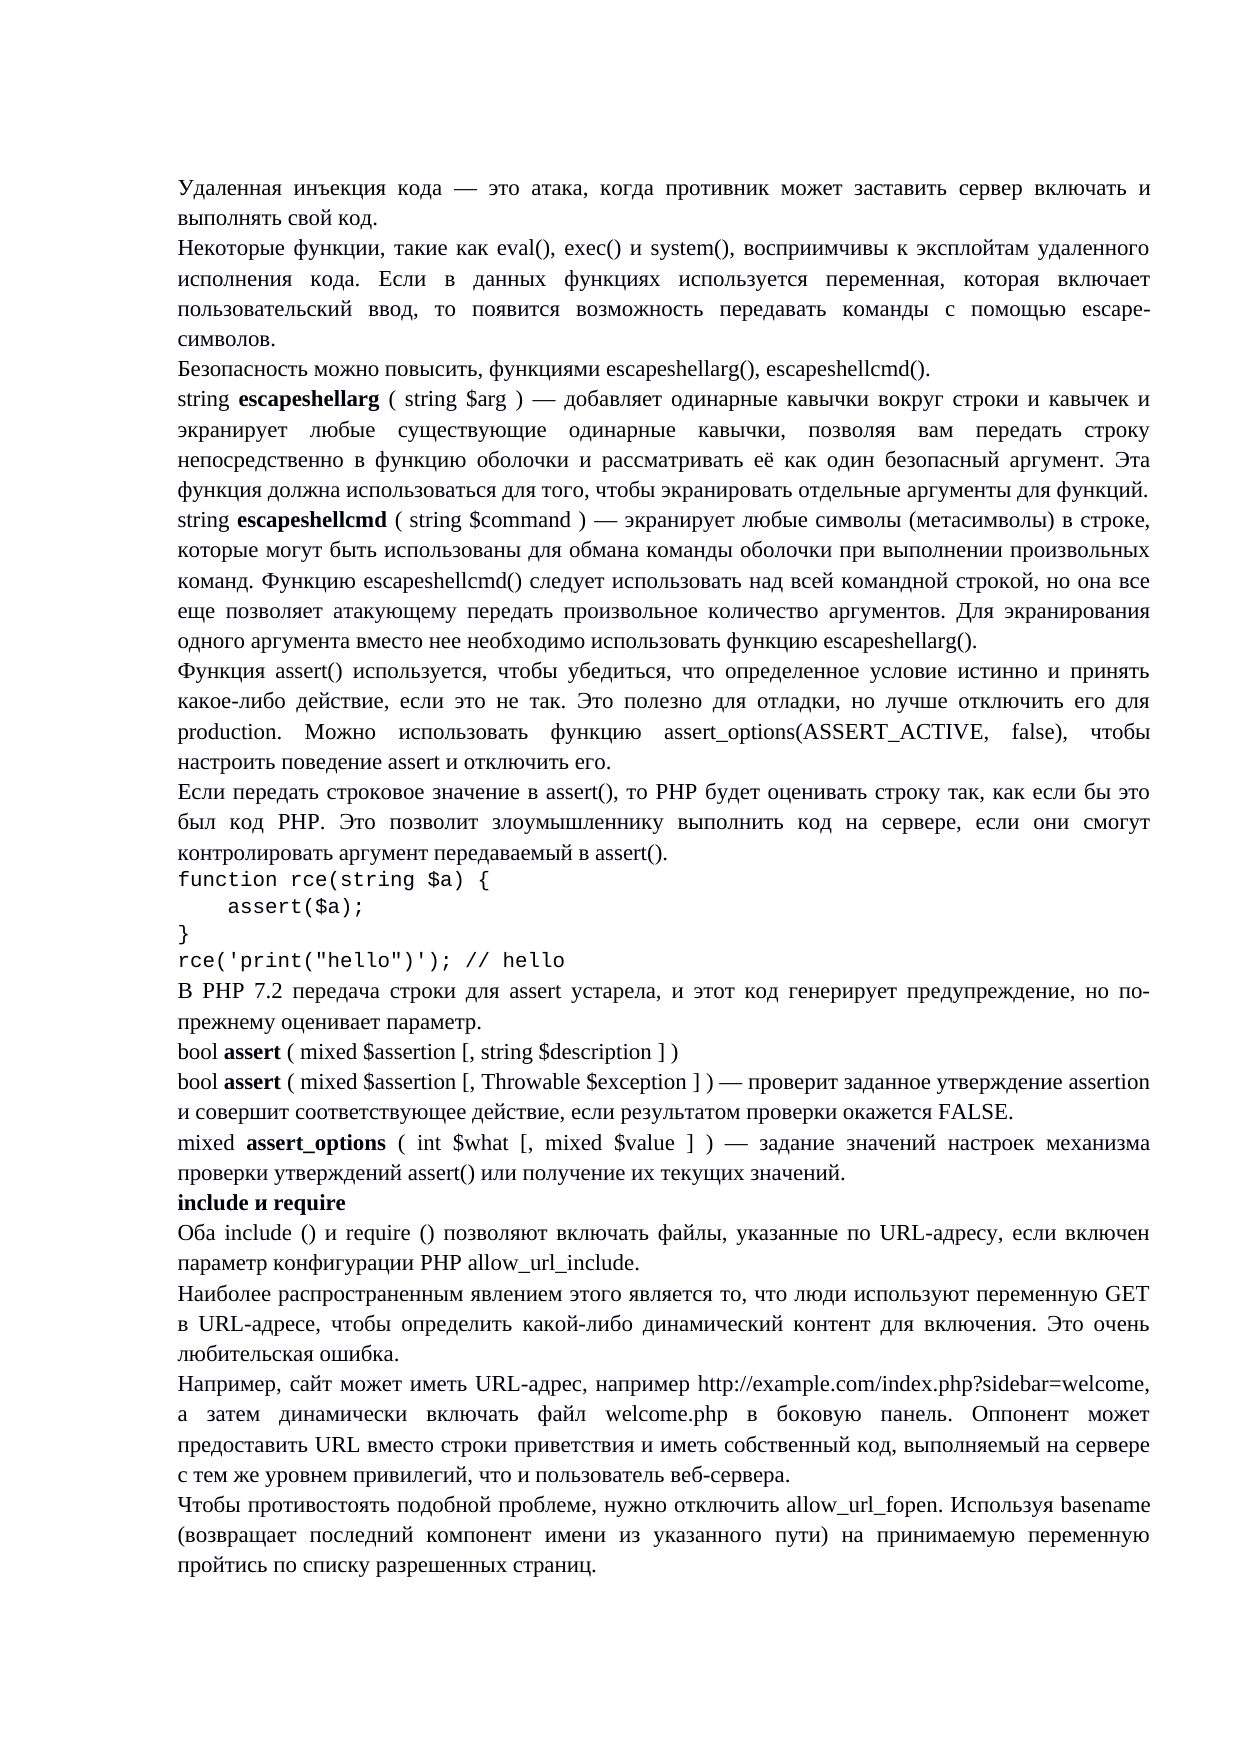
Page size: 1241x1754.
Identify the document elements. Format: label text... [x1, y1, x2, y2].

text Удаленная инъекция кода — это атака, когда противник может заставить сервер включать и выполнять свой код. [177, 174, 1152, 231]
text bool assert ( mixed $assertion [, string $description ] ) [177, 1038, 1152, 1064]
text Наиболее распространенным явлением этого является то, что люди используют переменную GET в URL-адресе, чтобы определить какой-либо динамический контент для включения. Это очень любительская ошибка. [177, 1279, 1152, 1366]
text Чтобы противостоять подобной проблеме, нужно отключить allow_url_fopen. Используя basename (возвращает последний компонент имени из указанного пути) на принимаемую переменную пройтись по списку разрешенных страниц. [177, 1491, 1152, 1578]
text function rce(string $a) { [177, 869, 1152, 892]
text Безопасность можно повысить, функциями escapeshellarg(), escapeshellcmd(). [177, 355, 1152, 382]
text assert($a); [177, 896, 1152, 919]
text string escapeshellarg ( string $arg ) — добавляет одинарные кавычки вокруг строки и кавычек и экранирует любые существующие одинарные кавычки, позволяя вам передать строку непосредственно в функцию оболочки и рассматривать её как один безопасный аргумент. Эта функция должна использоваться для того, чтобы экранировать отдельные аргументы для функций. [177, 385, 1152, 502]
text bool assert ( mixed $assertion [, Throwable $exception ] ) — проверит заданное утверждение assertion и совершит соответствующее действие, если результатом проверки окажется FALSE. [177, 1068, 1152, 1125]
text rce('print("hello")'); // hello [177, 950, 1152, 974]
text include и require [177, 1189, 1152, 1215]
text В PHP 7.2 передача строки для assert устарела, и этот код генерирует предупреждение, но по-прежнему оценивает параметр. [177, 977, 1152, 1034]
text Функция assert() используется, чтобы убедиться, что определенное условие истинно и принять какое-либо действие, если это не так. Это полезно для отладки, но лучше отключить его для production. Можно использовать функцию assert_options(ASSERT_ACTIVE, false), чтобы настроить поведение assert и отключить его. [177, 657, 1152, 774]
text string escapeshellcmd ( string $command ) — экранирует любые символы (метасимволы) в строке, которые могут быть использованы для обмана команды оболочки при выполнении произвольных команд. Функцию escapeshellcmd() следует использовать над всей командной строкой, но она все еще позволяет атакующему передать произвольное количество аргументов. Для экранирования одного аргумента вместо нее необходимо использовать функцию escapeshellarg(). [177, 506, 1152, 653]
text Например, сайт может иметь URL-адрес, например http://example.com/index.php?sidebar=welcome, а затем динамически включать файл welcome.php в боковую панель. Оппонент может предоставить URL вместо строки приветствия и иметь собственный код, выполняемый на сервере с тем же уровнем привилегий, что и пользователь веб-сервера. [177, 1370, 1152, 1487]
text Если передать строковое значение в assert(), то PHP будет оценивать строку так, как если бы это был код PHP. Это позволит злоумышленнику выполнить код на сервере, если они смогут контролировать аргумент передаваемый в assert(). [177, 778, 1152, 865]
text } [177, 923, 1152, 947]
text Некоторые функции, такие как eval(), exec() и system(), восприимчивы к эксплойтам удаленного исполнения кода. Если в данных функциях используется переменная, которая включает пользовательский ввод, то появится возможность передавать команды с помощью escape-символов. [177, 234, 1152, 351]
text mixed assert_options ( int $what [, mixed $value ] ) — задание значений настроек механизма проверки утверждений assert() или получение их текущих значений. [177, 1128, 1152, 1185]
text Оба include () и require () позволяют включать файлы, указанные по URL-адресу, если включен параметр конфигурации PHP allow_url_include. [177, 1219, 1152, 1276]
